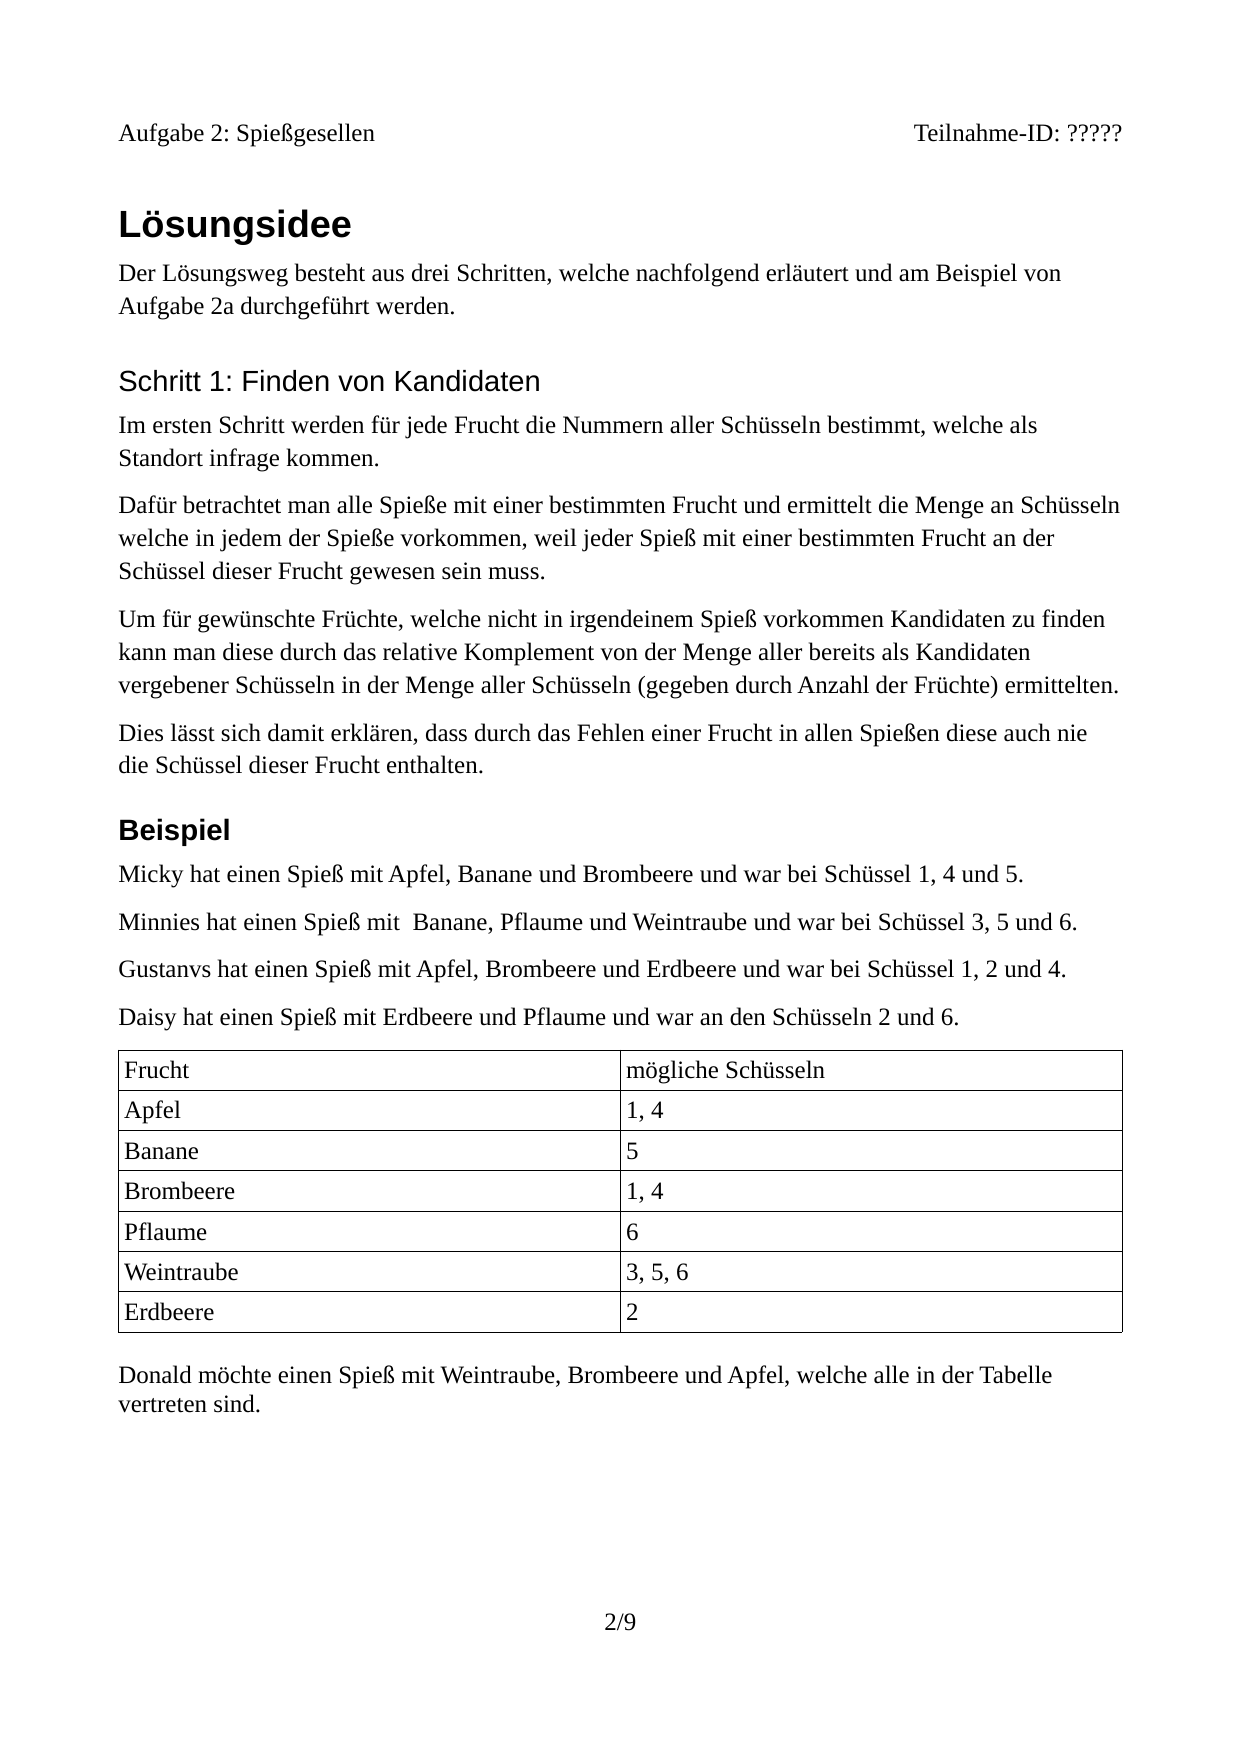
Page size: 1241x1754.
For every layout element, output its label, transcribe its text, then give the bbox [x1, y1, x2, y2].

text Der Lösungsweg besteht aus drei Schritten, welche nachfolgend erläutert und am Beispiel von Aufgabe 2a durchgeführt werden. [118, 258, 1122, 320]
table_cell Weintraube [119, 1252, 620, 1291]
table_header Frucht [119, 1051, 620, 1090]
text Im ersten Schritt werden für jede Frucht die Nummern aller Schüsseln bestimmt, welche als Standort infrage kommen. [118, 410, 1122, 471]
text Dafür betrachtet man alle Spieße mit einer bestimmten Frucht und ermittelt die Menge an Schüsseln welche in jedem der Spieße vorkommen, weil jeder Spieß mit einer bestimmten Frucht an der Schüssel dieser Frucht gewesen sein muss. [118, 490, 1122, 585]
text Daisy hat einen Spieß mit Erdbeere und Pflaume und war an den Schüsseln 2 und 6. [118, 1002, 1122, 1031]
table_cell Brombeere [119, 1171, 620, 1211]
text Um für gewünschte Früchte, welche nicht in irgendeinem Spieß vorkommen Kandidaten zu finden kann man diese durch das relative Komplement von der Menge aller bereits als Kandidaten vergebener Schüsseln in der Menge aller Schüsseln (gegeben durch Anzahl der Früchte) ermittelten. [118, 604, 1122, 699]
table_header mögliche Schüsseln [621, 1051, 1122, 1090]
text Gustanvs hat einen Spieß mit Apfel, Brombeere und Erdbeere und war bei Schüssel 1, 2 und 4. [118, 954, 1122, 983]
table_cell Erdbeere [119, 1292, 620, 1332]
text Minnies hat einen Spieß mit Banane, Pflaume und Weintraube und war bei Schüssel 3, 5 und 6. [118, 907, 1122, 935]
table_cell 2 [621, 1292, 1122, 1332]
text Dies lässt sich damit erklären, dass durch das Fehlen einer Frucht in allen Spießen diese auch nie die Schüssel dieser Frucht enthalten. [118, 718, 1122, 779]
text Donald möchte einen Spieß mit Weintraube, Brombeere und Apfel, welche alle in der Tabelle vertreten sind. [118, 1361, 1122, 1418]
subtitle Beispiel [118, 813, 1122, 847]
text Micky hat einen Spieß mit Apfel, Banane und Brombeere und war bei Schüssel 1, 4 und 5. [118, 859, 1122, 888]
table_cell 1, 4 [621, 1171, 1122, 1211]
table_cell Banane [119, 1131, 620, 1170]
table_cell 1, 4 [621, 1091, 1122, 1130]
table_cell 3, 5, 6 [621, 1252, 1122, 1291]
table_cell Apfel [119, 1091, 620, 1130]
subtitle Lösungsidee [118, 202, 1122, 246]
table_cell Pflaume [119, 1212, 620, 1251]
table_cell 5 [621, 1131, 1122, 1170]
table_cell 6 [621, 1212, 1122, 1251]
subtitle Schritt 1: Finden von Kandidaten [118, 364, 1122, 397]
